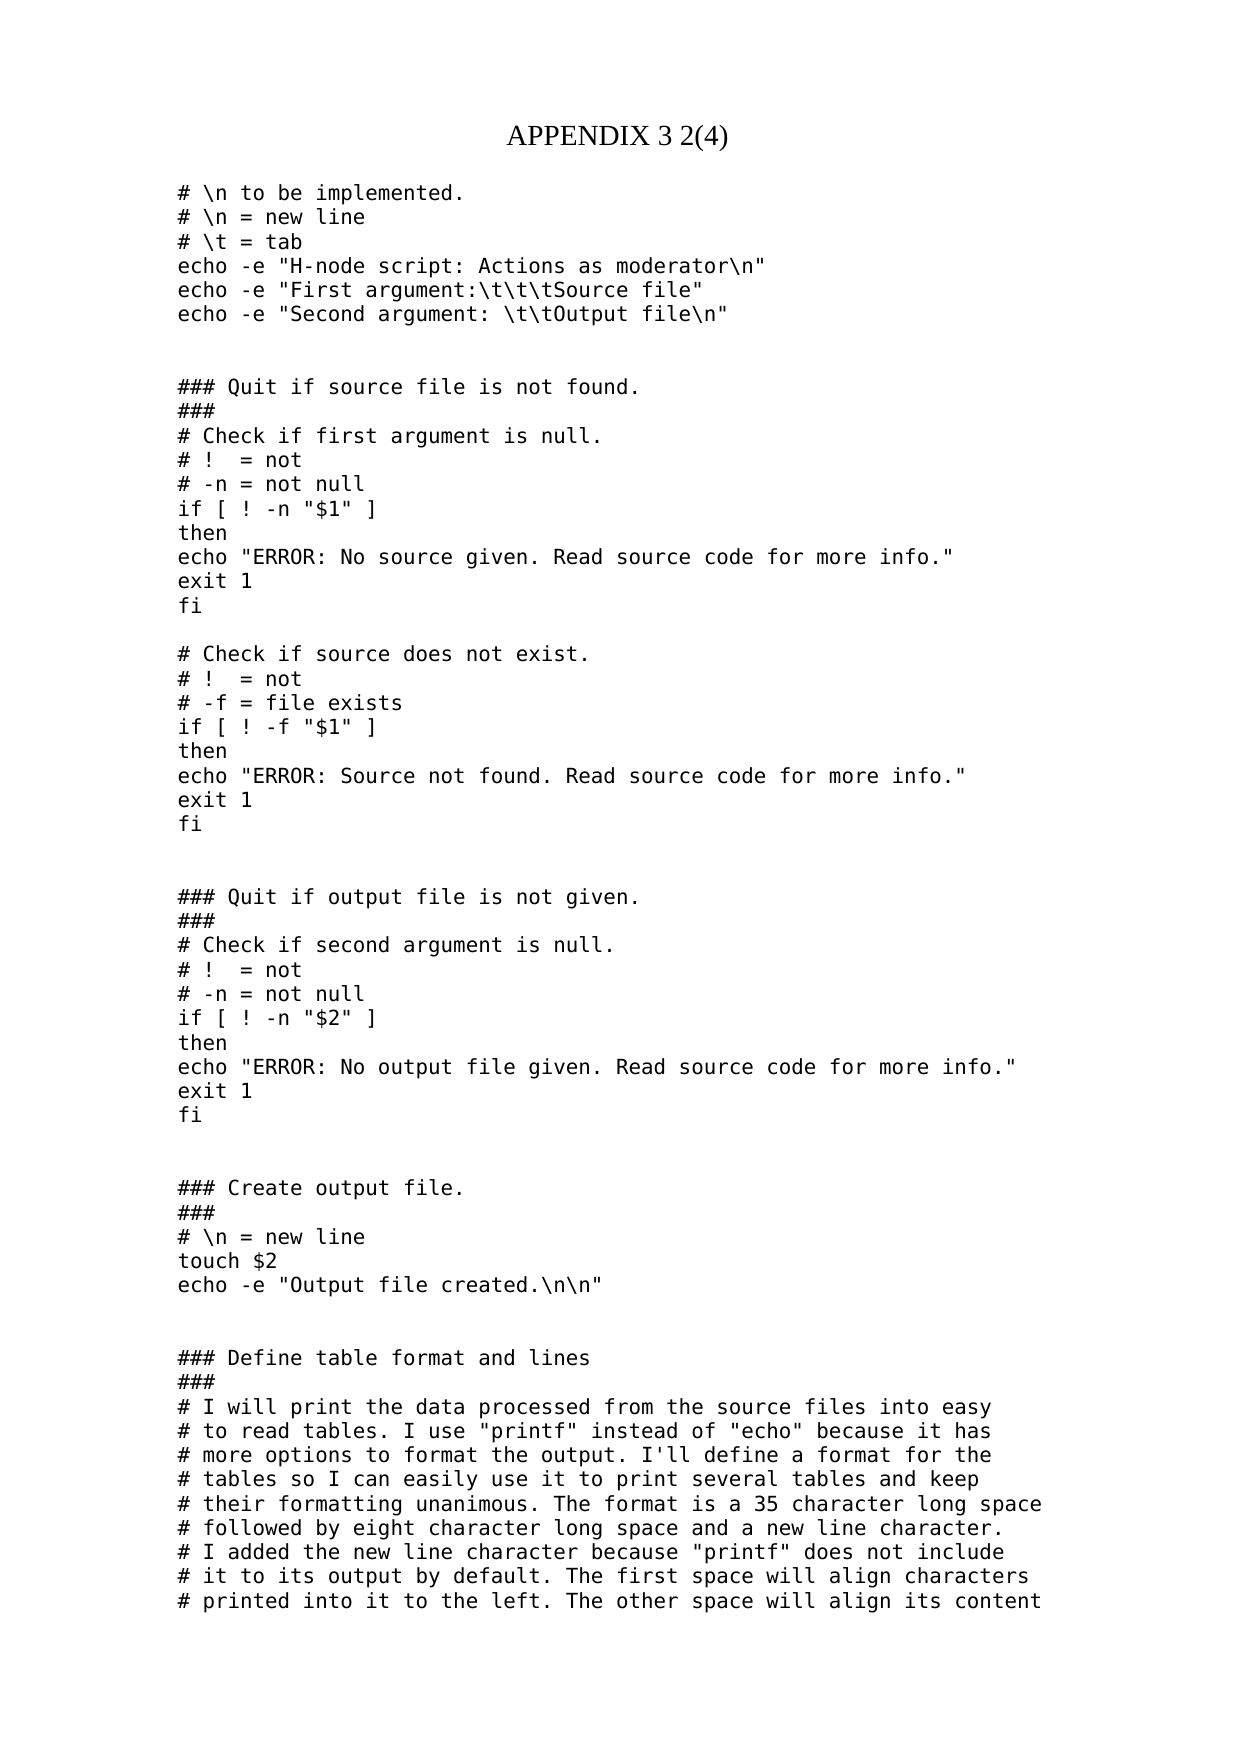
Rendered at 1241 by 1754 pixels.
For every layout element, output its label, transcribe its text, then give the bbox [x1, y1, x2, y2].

text exit 1 [177, 569, 1057, 594]
text exit 1 [177, 788, 1057, 812]
text # ! = not [177, 958, 1057, 982]
text if [ ! -f "$1" ] [177, 715, 1057, 739]
text # to read tables. I use "printf" instead of "echo" because it has [177, 1419, 1057, 1443]
text # tables so I can easily use it to print several tables and keep [177, 1467, 1057, 1492]
text echo -e "Second argument: \t\tOutput file\n" [177, 302, 1057, 327]
text echo -e "First argument:\t\t\tSource file" [177, 278, 1057, 302]
text then [177, 1031, 1057, 1055]
text fi [177, 594, 1057, 618]
text then [177, 739, 1057, 764]
text echo "ERROR: Source not found. Read source code for more info." [177, 764, 1057, 788]
text ### Quit if source file is not found. [177, 375, 1057, 399]
text if [ ! -n "$1" ] [177, 497, 1057, 521]
text fi [177, 812, 1057, 836]
text # -n = not null [177, 472, 1057, 497]
text # more options to format the output. I'll define a format for the [177, 1443, 1057, 1467]
text echo "ERROR: No output file given. Read source code for more info." [177, 1055, 1057, 1079]
text # Check if first argument is null. [177, 424, 1057, 448]
text # -f = file exists [177, 691, 1057, 715]
text # \n = new line [177, 205, 1057, 230]
text # their formatting unanimous. The format is a 35 character long space [177, 1492, 1057, 1516]
text echo "ERROR: No source given. Read source code for more info." [177, 545, 1057, 569]
text # printed into it to the left. The other space will align its content [177, 1589, 1057, 1613]
text if [ ! -n "$2" ] [177, 1006, 1057, 1031]
text ### Define table format and lines [177, 1346, 1057, 1370]
text echo -e "Output file created.\n\n" [177, 1273, 1057, 1298]
text touch $2 [177, 1249, 1057, 1273]
text # -n = not null [177, 982, 1057, 1006]
text then [177, 521, 1057, 545]
text # \t = tab [177, 230, 1057, 254]
text # Check if second argument is null. [177, 933, 1057, 958]
text # ! = not [177, 448, 1057, 472]
text # \n = new line [177, 1225, 1057, 1249]
text # followed by eight character long space and a new line character. [177, 1516, 1057, 1540]
text # it to its output by default. The first space will align characters [177, 1564, 1057, 1589]
text exit 1 [177, 1079, 1057, 1103]
text ### [177, 399, 1057, 424]
text fi [177, 1103, 1057, 1128]
text ### [177, 1201, 1057, 1225]
text ### [177, 1370, 1057, 1395]
text # \n to be implemented. [177, 181, 1057, 205]
text # I added the new line character because "printf" does not include [177, 1540, 1057, 1564]
text # Check if source does not exist. [177, 642, 1057, 667]
text ### [177, 909, 1057, 933]
text # ! = not [177, 667, 1057, 691]
text # I will print the data processed from the source files into easy [177, 1395, 1057, 1419]
text ### Create output file. [177, 1176, 1057, 1201]
text echo -e "H-node script: Actions as moderator\n" [177, 254, 1057, 278]
text ### Quit if output file is not given. [177, 885, 1057, 909]
